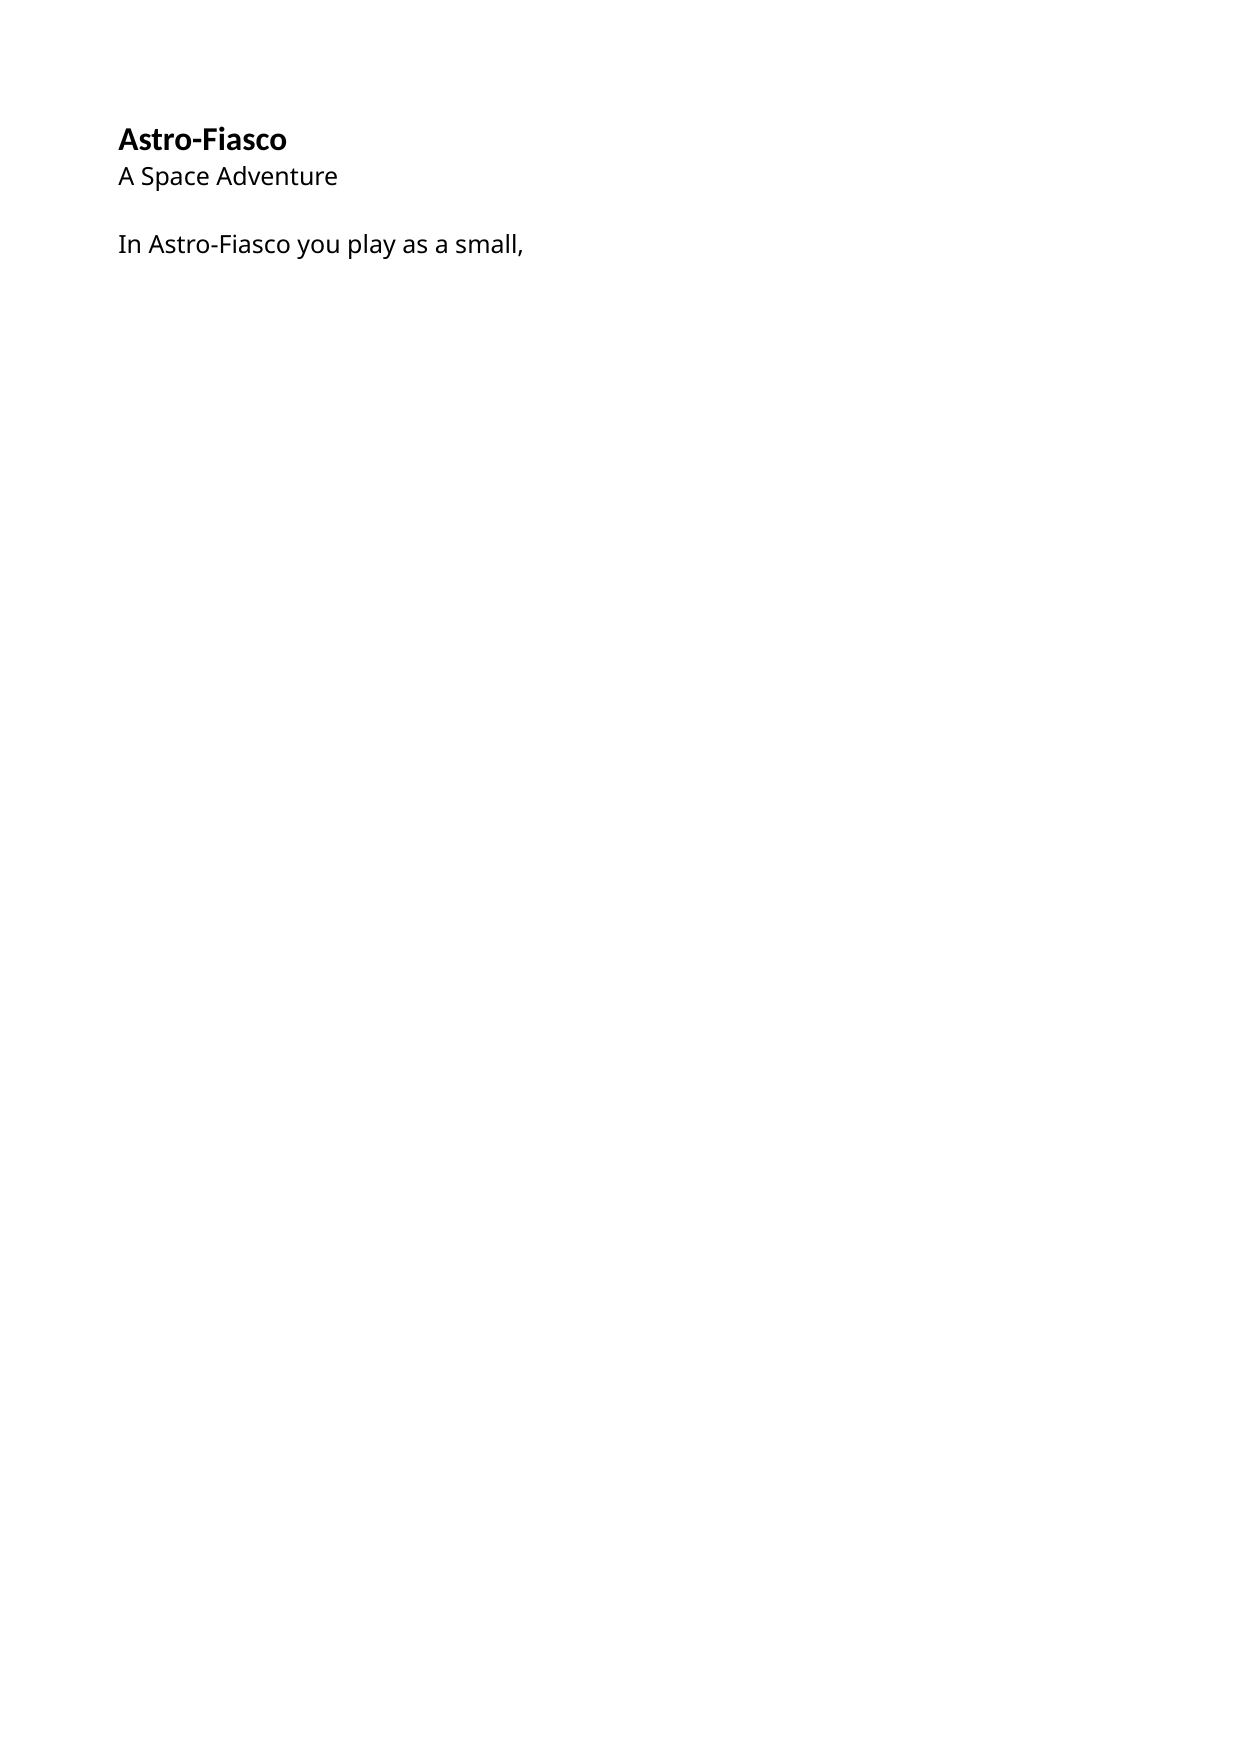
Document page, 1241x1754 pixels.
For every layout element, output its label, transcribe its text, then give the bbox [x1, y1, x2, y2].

text Astro-Fiasco [118, 118, 1122, 159]
text A Space Adventure [118, 159, 1122, 193]
text In Astro-Fiasco you play as a small, [118, 227, 1122, 261]
